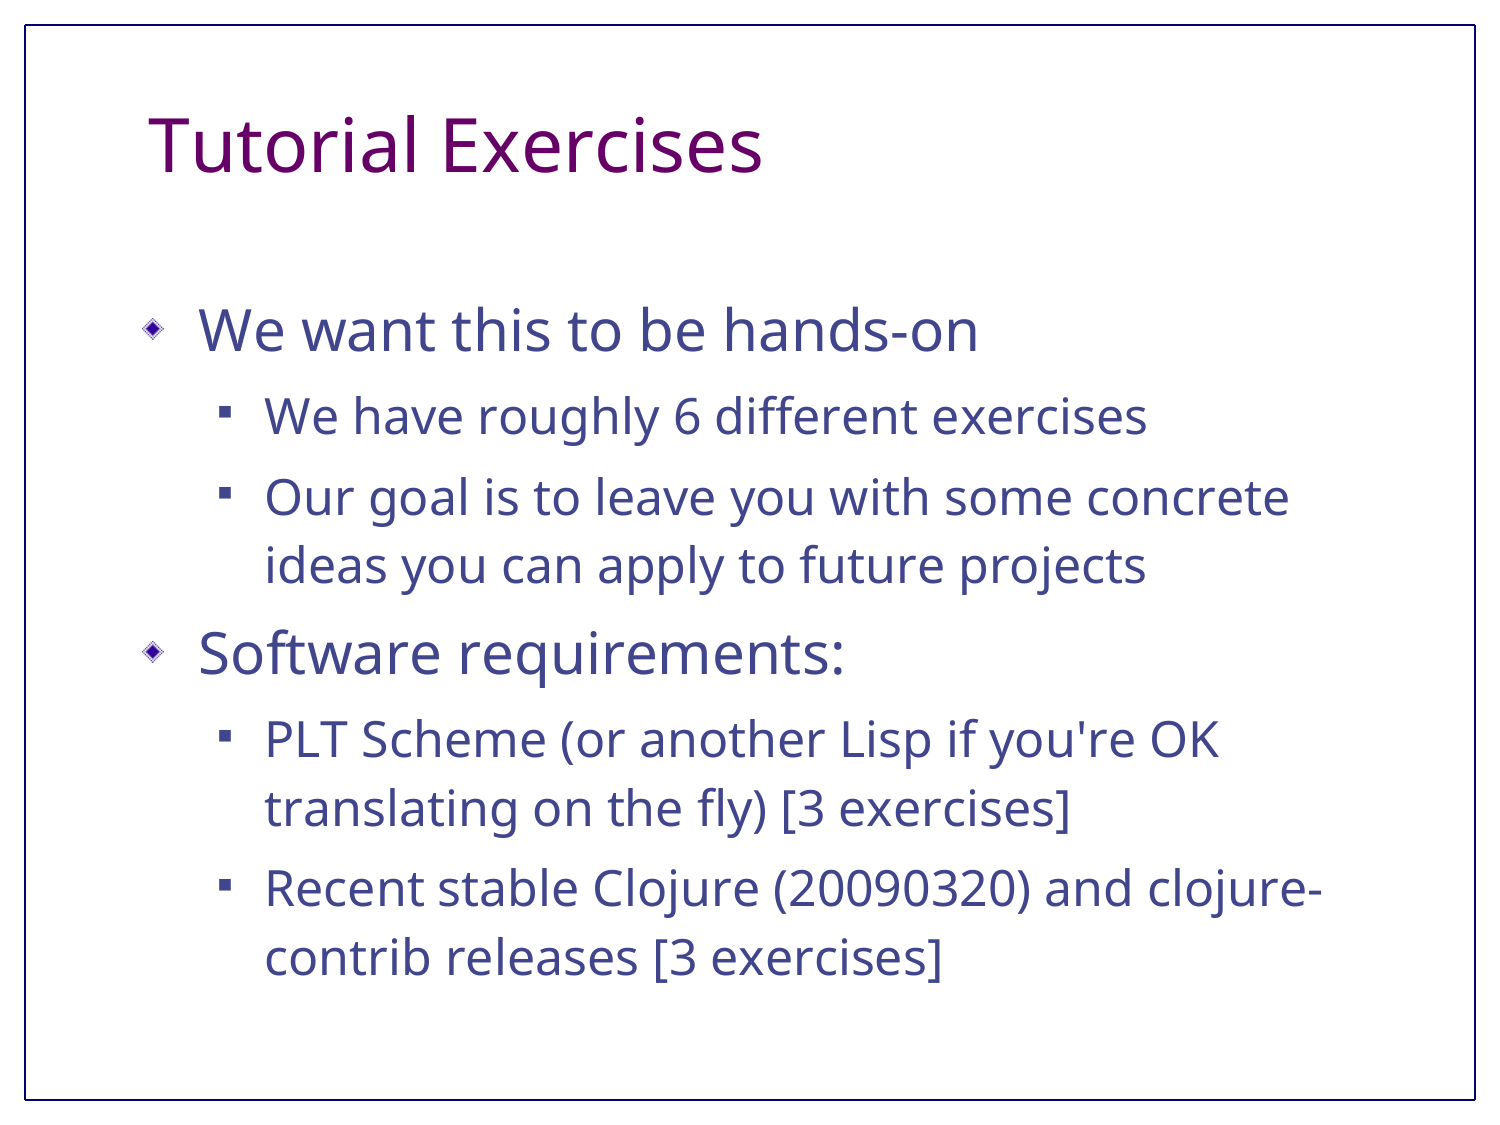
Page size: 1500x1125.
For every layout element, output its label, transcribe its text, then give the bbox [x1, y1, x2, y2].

list We want this to be hands-on We have roughly 6 different exercises Our goal is to leave you with some concrete ideas you can apply to future projects Software requirements: PLT Scheme (or another Lisp if you're OK translating on the fly) [3 exercises] Recent stable Clojure (20090320) and clojure-contrib releases [3 exercises] [142, 289, 1418, 950]
title Tutorial Exercises [148, 49, 1386, 238]
